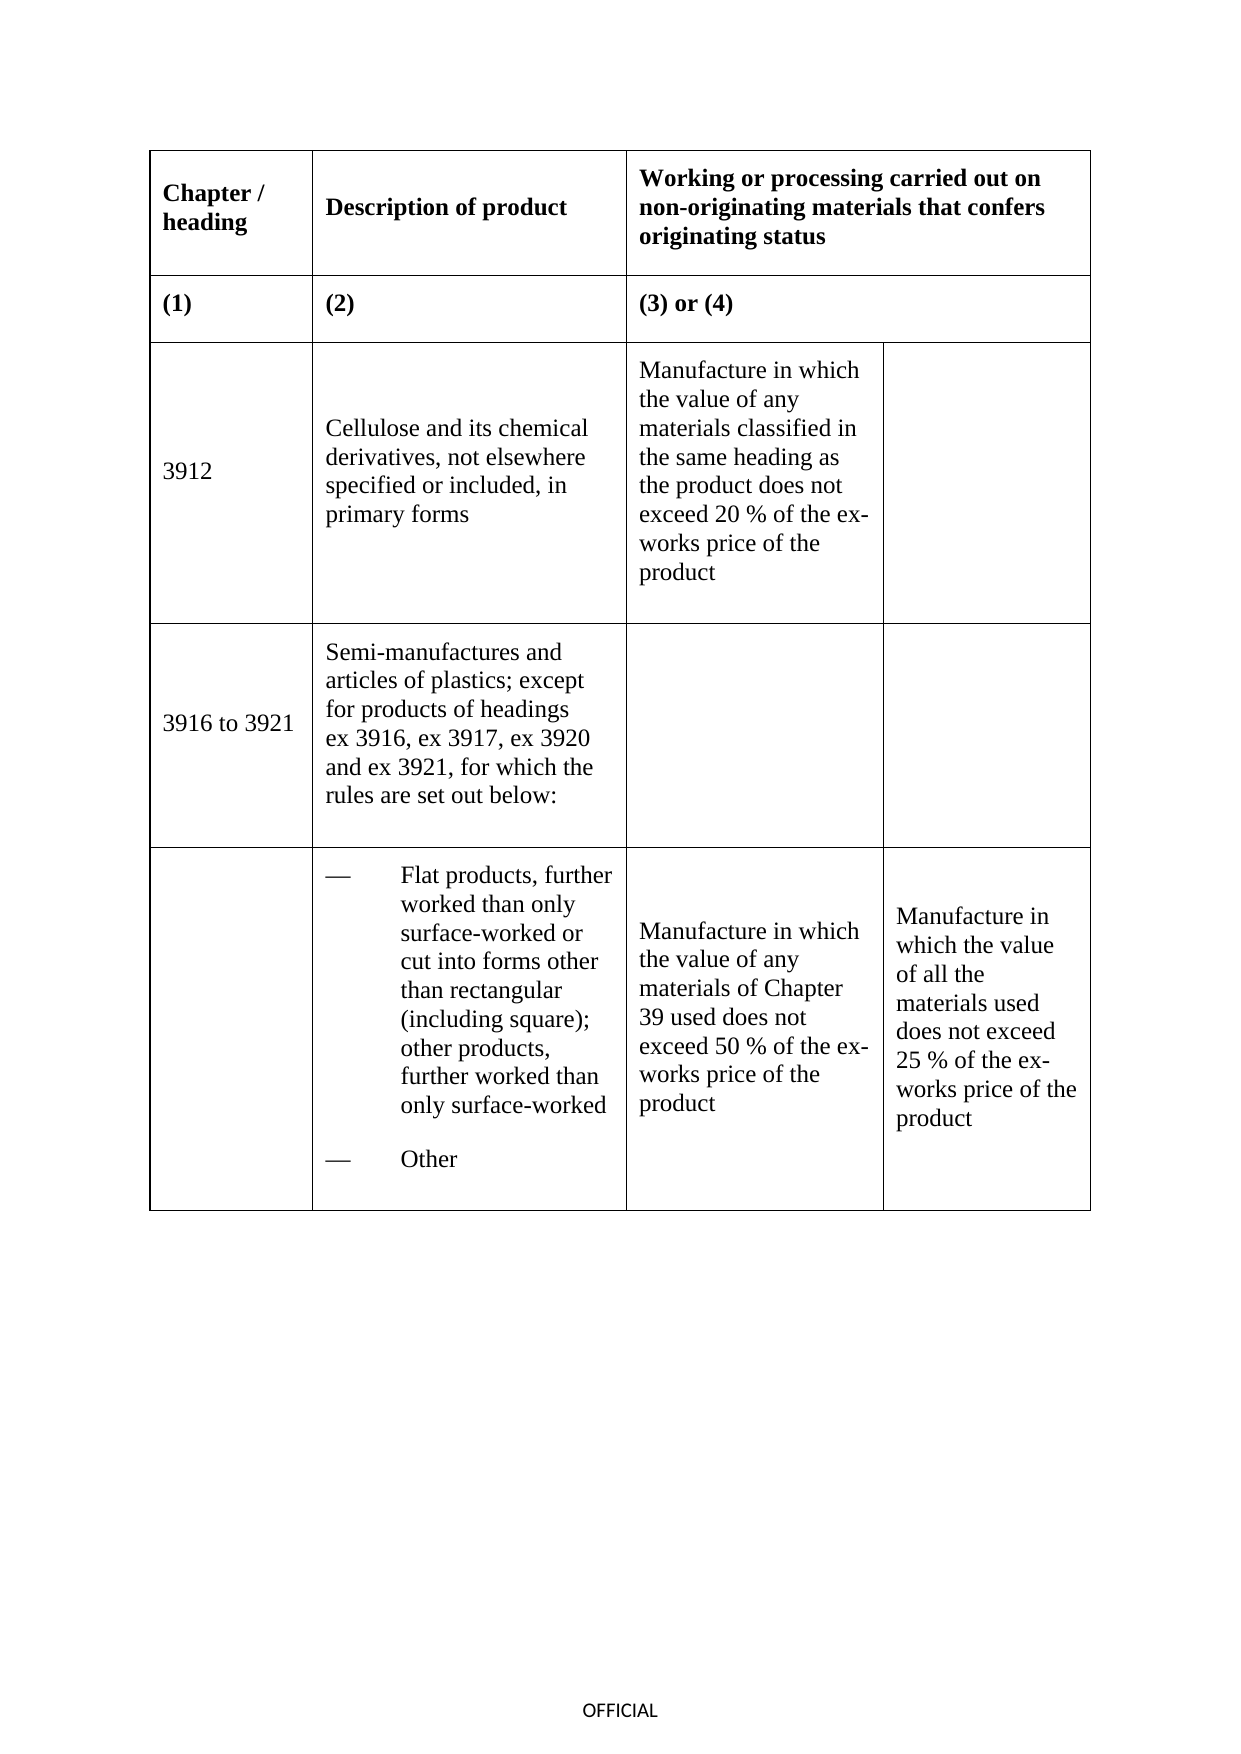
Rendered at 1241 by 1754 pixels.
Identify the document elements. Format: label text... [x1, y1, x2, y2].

table_cell (3) or (4) [627, 276, 1090, 342]
table_cell Manufacture in which the value of all the materials used does not exceed 25 % of the ex‐works price of the product [884, 848, 1090, 1210]
table_cell Cellulose and its chemical derivatives, not elsewhere specified or included, in primary forms [313, 343, 626, 623]
table_cell Manufacture in which the value of any materials of Chapter 39 used does not exceed 50 % of the ex‐works price of the product [627, 848, 883, 1210]
table_header Description of product [313, 151, 626, 275]
table_cell (1) [151, 276, 312, 342]
table_cell (2) [313, 276, 626, 342]
table_cell [627, 624, 883, 847]
table_header Chapter / heading [151, 151, 312, 275]
table_cell 3916 to 3921 [151, 624, 312, 847]
table_cell [884, 343, 1090, 623]
table_cell [151, 848, 312, 1210]
table_cell Manufacture in which the value of any materials classified in the same heading as the product does not exceed 20 % of the ex‐works price of the product [627, 343, 883, 623]
table_cell — Flat products, further worked than only surface‐worked or cut into forms other than rectangular (including square); other products, further worked than only surface‐worked — Other [313, 848, 626, 1210]
table_cell [884, 624, 1090, 847]
table_cell Semi‐manufactures and articles of plastics; except for products of headings ex 3916, ex 3917, ex 3920 and ex 3921, for which the rules are set out below: [313, 624, 626, 847]
table_cell 3912 [151, 343, 312, 623]
table_header Working or processing carried out on non‐originating materials that confers originating status [627, 151, 1090, 275]
